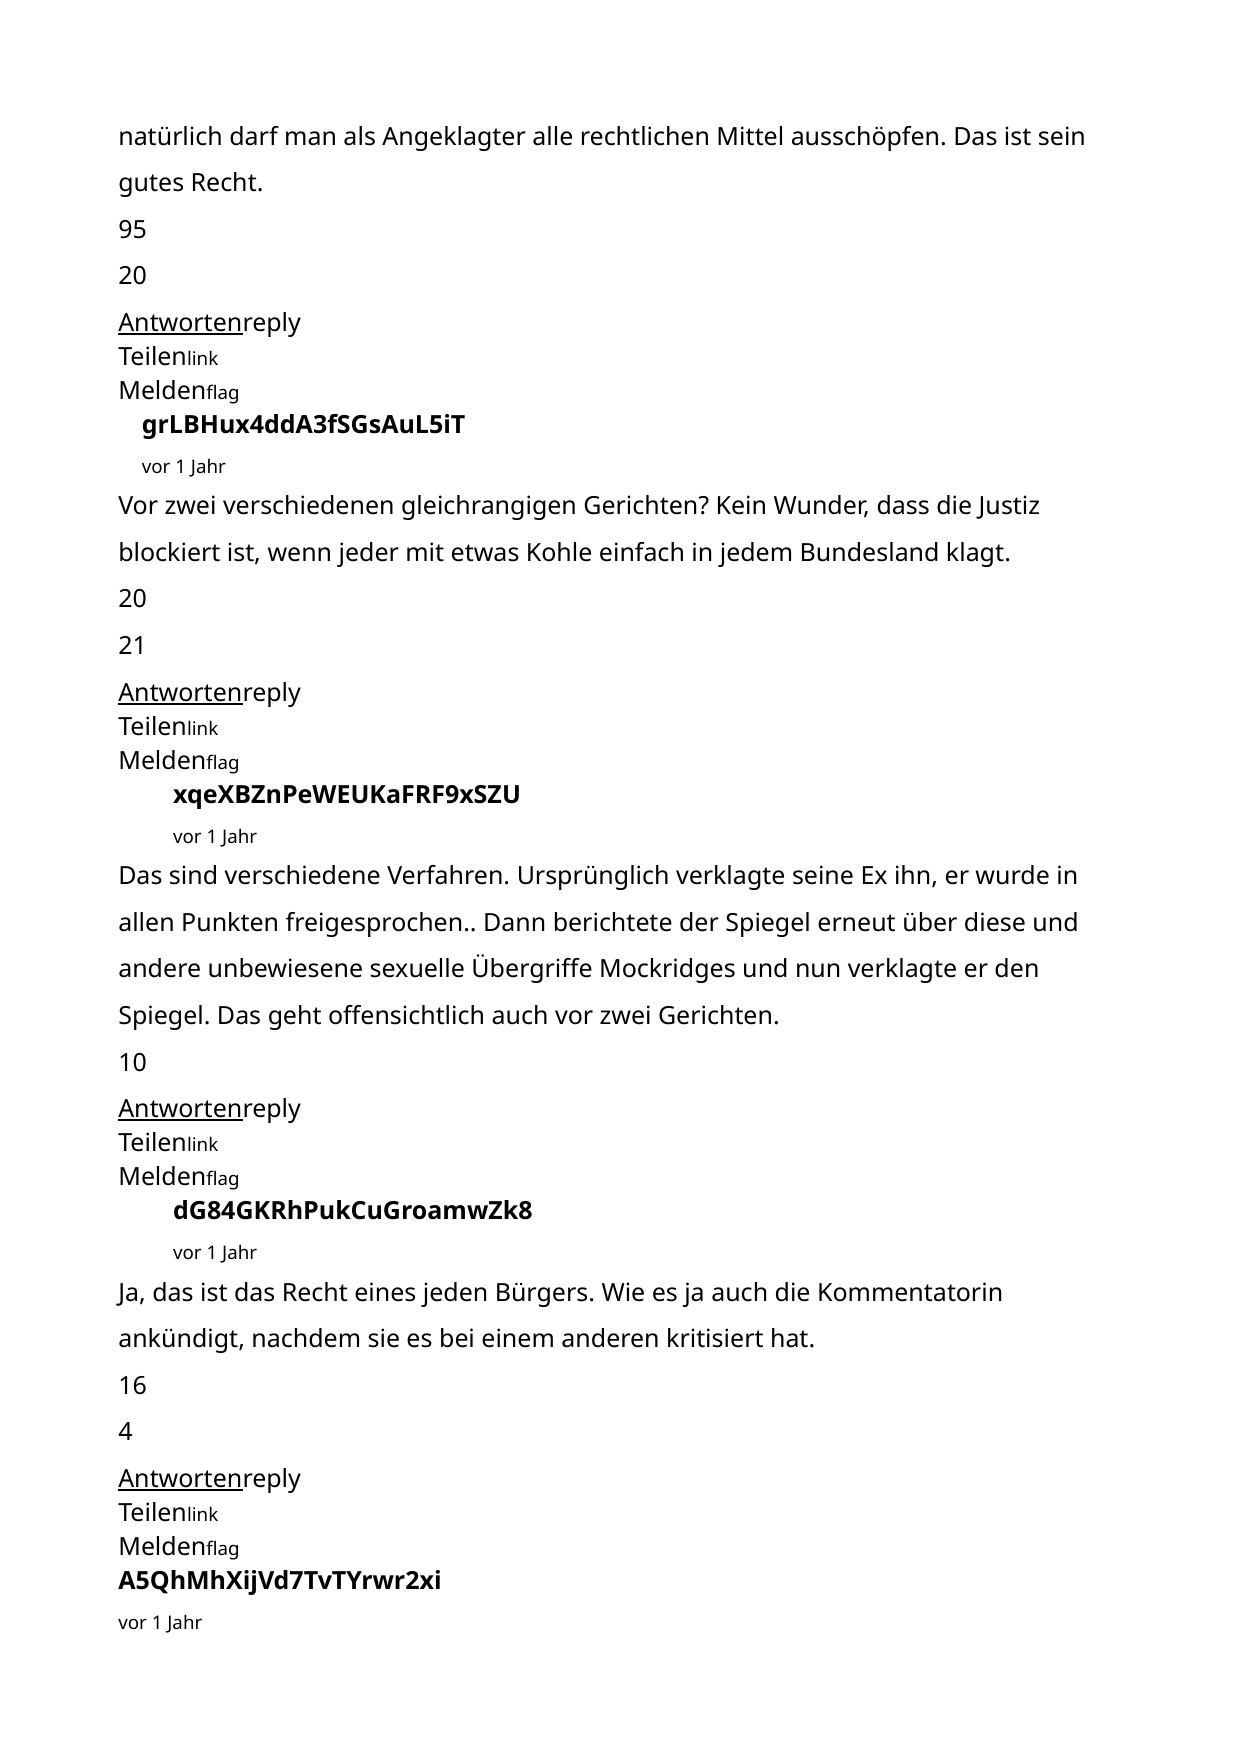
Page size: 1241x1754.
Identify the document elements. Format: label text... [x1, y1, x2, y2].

text Teilenlink [118, 338, 1122, 372]
text Antwortenreply [118, 1091, 1122, 1125]
text Antwortenreply [118, 674, 1122, 708]
text vor 1 Jahr [142, 453, 1117, 479]
text Meldenflag [118, 742, 1122, 776]
text Teilenlink [118, 1125, 1122, 1159]
text Teilenlink [118, 1495, 1122, 1529]
text Meldenflag [118, 1159, 1122, 1193]
text Ja, das ist das Recht eines jeden Bürgers. Wie es ja auch die Kommentatorin ankündigt, nachdem sie es bei einem anderen kritisiert hat. [118, 1274, 1122, 1355]
text vor 1 Jahr [118, 1609, 1117, 1635]
text 4 [118, 1414, 1122, 1448]
text dG84GKRhPukCuGroamwZk8 [173, 1193, 1114, 1227]
text Antwortenreply [118, 304, 1122, 338]
text 10 [118, 1044, 1122, 1078]
text grLBHux4ddA3fSGsAuL5iT [142, 407, 1114, 441]
text 95 [118, 211, 1122, 245]
text vor 1 Jahr [173, 1239, 1117, 1265]
text 21 [118, 628, 1122, 662]
text 20 [118, 581, 1122, 615]
text Vor zwei verschiedenen gleichrangigen Gerichten? Kein Wunder, dass die Justiz blockiert ist, wenn jeder mit etwas Kohle einfach in jedem Bundesland klagt. [118, 488, 1122, 569]
text Meldenflag [118, 1529, 1122, 1563]
text natürlich darf man als Angeklagter alle rechtlichen Mittel ausschöpfen. Das ist sein gutes Recht. [118, 118, 1122, 199]
text A5QhMhXijVd7TvTYrwr2xi [118, 1563, 1114, 1597]
text xqeXBZnPeWEUKaFRF9xSZU [173, 776, 1114, 811]
text 16 [118, 1367, 1122, 1402]
text vor 1 Jahr [173, 823, 1117, 848]
text Das sind verschiedene Verfahren. Ursprünglich verklagte seine Ex ihn, er wurde in allen Punkten freigesprochen.. Dann berichtete der Spiegel erneut über diese und andere unbewiesene sexuelle Übergriffe Mockridges und nun verklagte er den Spiegel. Das geht offensichtlich auch vor zwei Gerichten. [118, 858, 1122, 1032]
text Antwortenreply [118, 1461, 1122, 1495]
text Teilenlink [118, 708, 1122, 742]
text Meldenflag [118, 372, 1122, 407]
text 20 [118, 258, 1122, 292]
